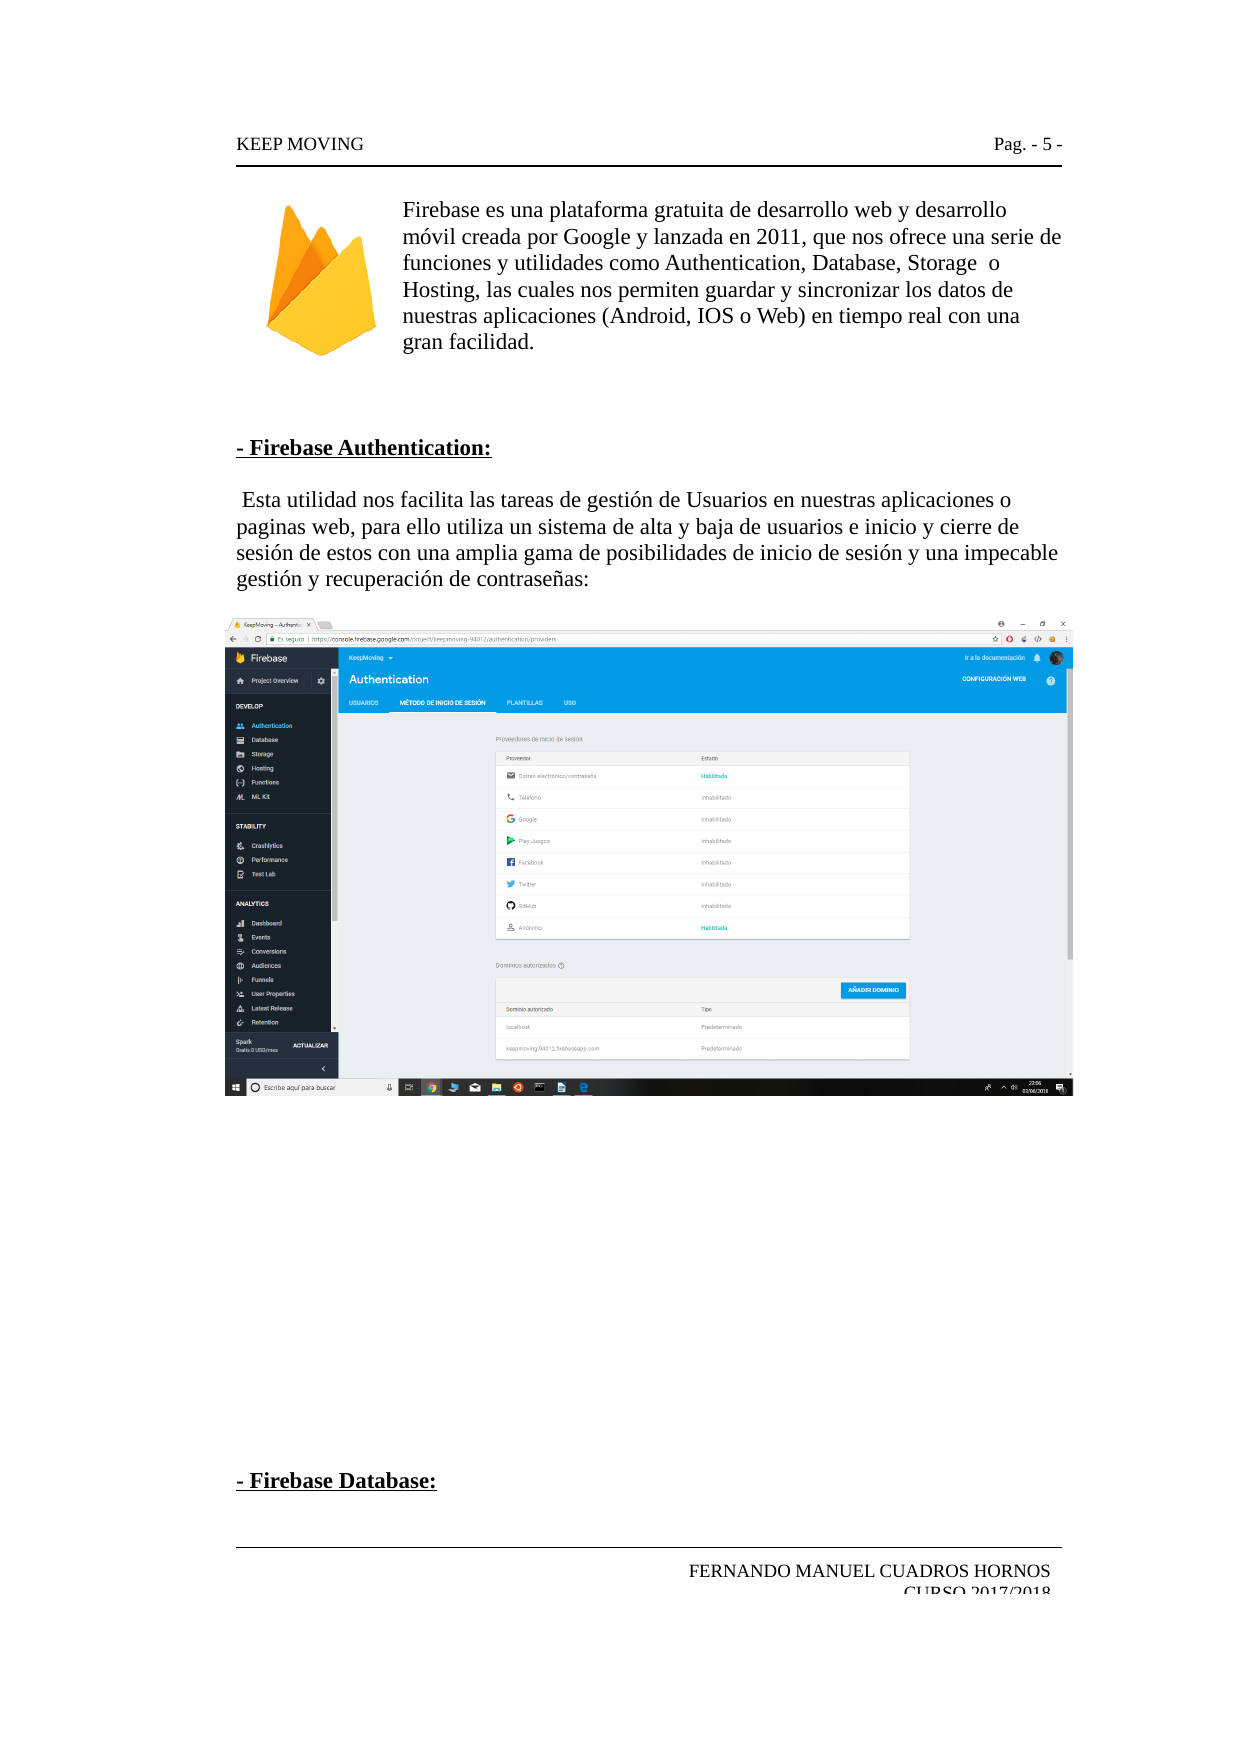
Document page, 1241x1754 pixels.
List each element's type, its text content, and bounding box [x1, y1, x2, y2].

picture [1047, 677, 1054, 685]
text Firebase es una plataforma gratuita de desarrollo web y desarrollo móvil creada por Google y lanzada en 2011, que nos ofrece una serie de funciones y utilidades como Authentication, Database, Storage o Hosting, las cuales nos permiten guardar y sincronizar los datos de nuestras aplicaciones (Android, IOS o Web) en tiempo real con una gran facilidad. [236, 197, 1062, 355]
picture [239, 198, 403, 362]
text - Firebase Database: [236, 1467, 1062, 1493]
picture [225, 618, 1074, 1096]
picture [1050, 652, 1063, 664]
text Esta utilidad nos facilita las tareas de gestión de Usuarios en nuestras aplicaciones o paginas web, para ello utiliza un sistema de alta y baja de usuarios e inicio y cierre de sesión de estos con una amplia gama de posibilidades de inicio de sesión y una impecable gestión y recuperación de contraseñas: [236, 486, 1062, 592]
text - Firebase Authentication: [236, 434, 1062, 460]
